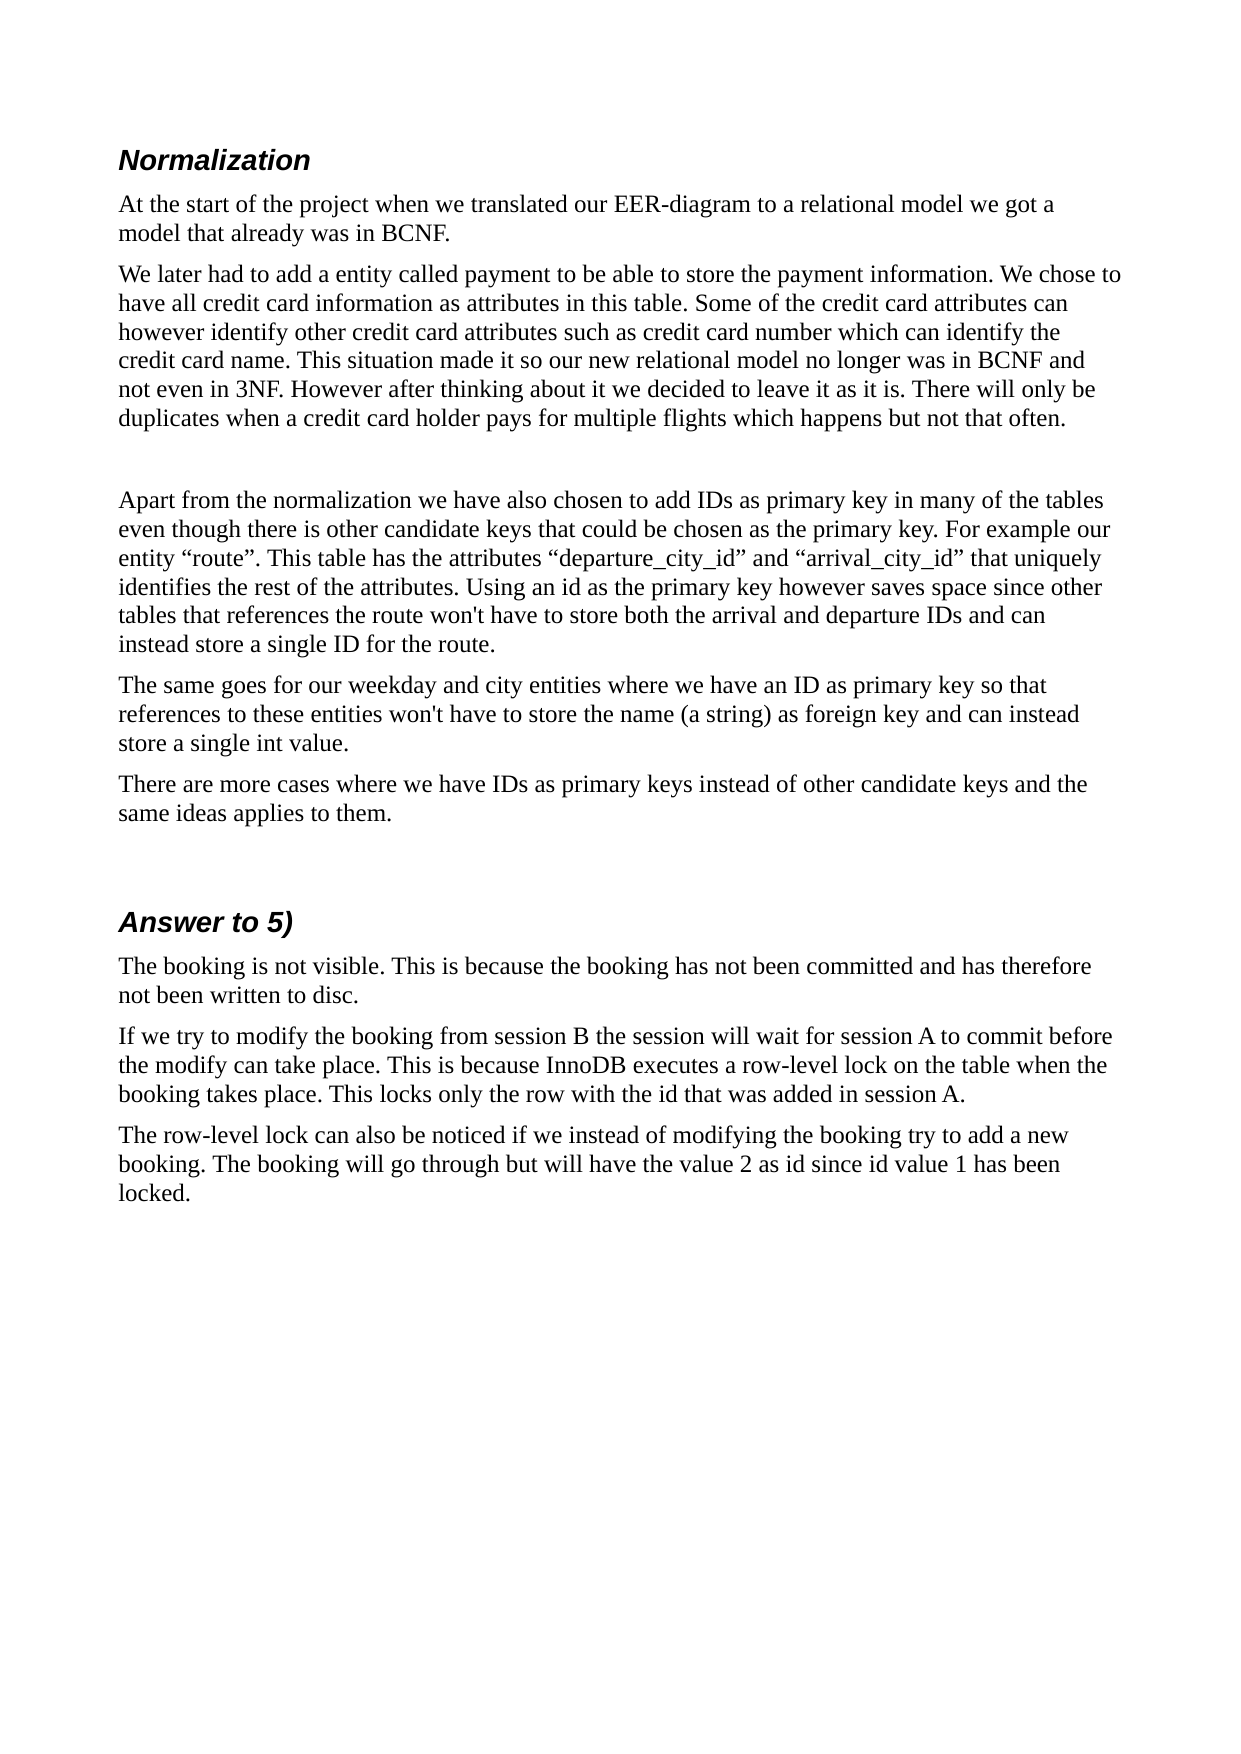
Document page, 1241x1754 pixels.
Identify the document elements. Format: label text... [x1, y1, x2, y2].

text Apart from the normalization we have also chosen to add IDs as primary key in many of the tables even though there is other candidate keys that could be chosen as the primary key. For example our entity “route”. This table has the attributes “departure_city_id” and “arrival_city_id” that uniquely identifies the rest of the attributes. Using an id as the primary key however saves space since other tables that references the route won't have to store both the arrival and departure IDs and can instead store a single ID for the route. [118, 485, 1122, 658]
text The same goes for our weekday and city entities where we have an ID as primary key so that references to these entities won't have to store the name (a string) as foreign key and can instead store a single int value. [118, 670, 1122, 757]
subtitle Normalization [118, 143, 1122, 177]
subtitle Answer to 5) [118, 905, 1122, 939]
text The booking is not visible. This is because the booking has not been committed and has therefore not been written to disc. [118, 951, 1122, 1009]
text There are more cases where we have IDs as primary keys instead of other candidate keys and the same ideas applies to them. [118, 769, 1122, 827]
text The row-level lock can also be noticed if we instead of modifying the booking try to add a new booking. The booking will go through but will have the value 2 as id since id value 1 has been locked. [118, 1120, 1122, 1206]
text We later had to add a entity called payment to be able to store the payment information. We chose to have all credit card information as attributes in this table. Some of the credit card attributes can however identify other credit card attributes such as credit card number which can identify the credit card name. This situation made it so our new relational model no longer was in BCNF and not even in 3NF. However after thinking about it we decided to leave it as it is. There will only be duplicates when a credit card holder pays for multiple flights which happens but not that often. [118, 259, 1122, 432]
text If we try to modify the booking from session B the session will wait for session A to commit before the modify can take place. This is because InnoDB executes a row-level lock on the table when the booking takes place. This locks only the row with the id that was added in session A. [118, 1021, 1122, 1108]
text At the start of the project when we translated our EER-diagram to a relational model we got a model that already was in BCNF. [118, 189, 1122, 247]
